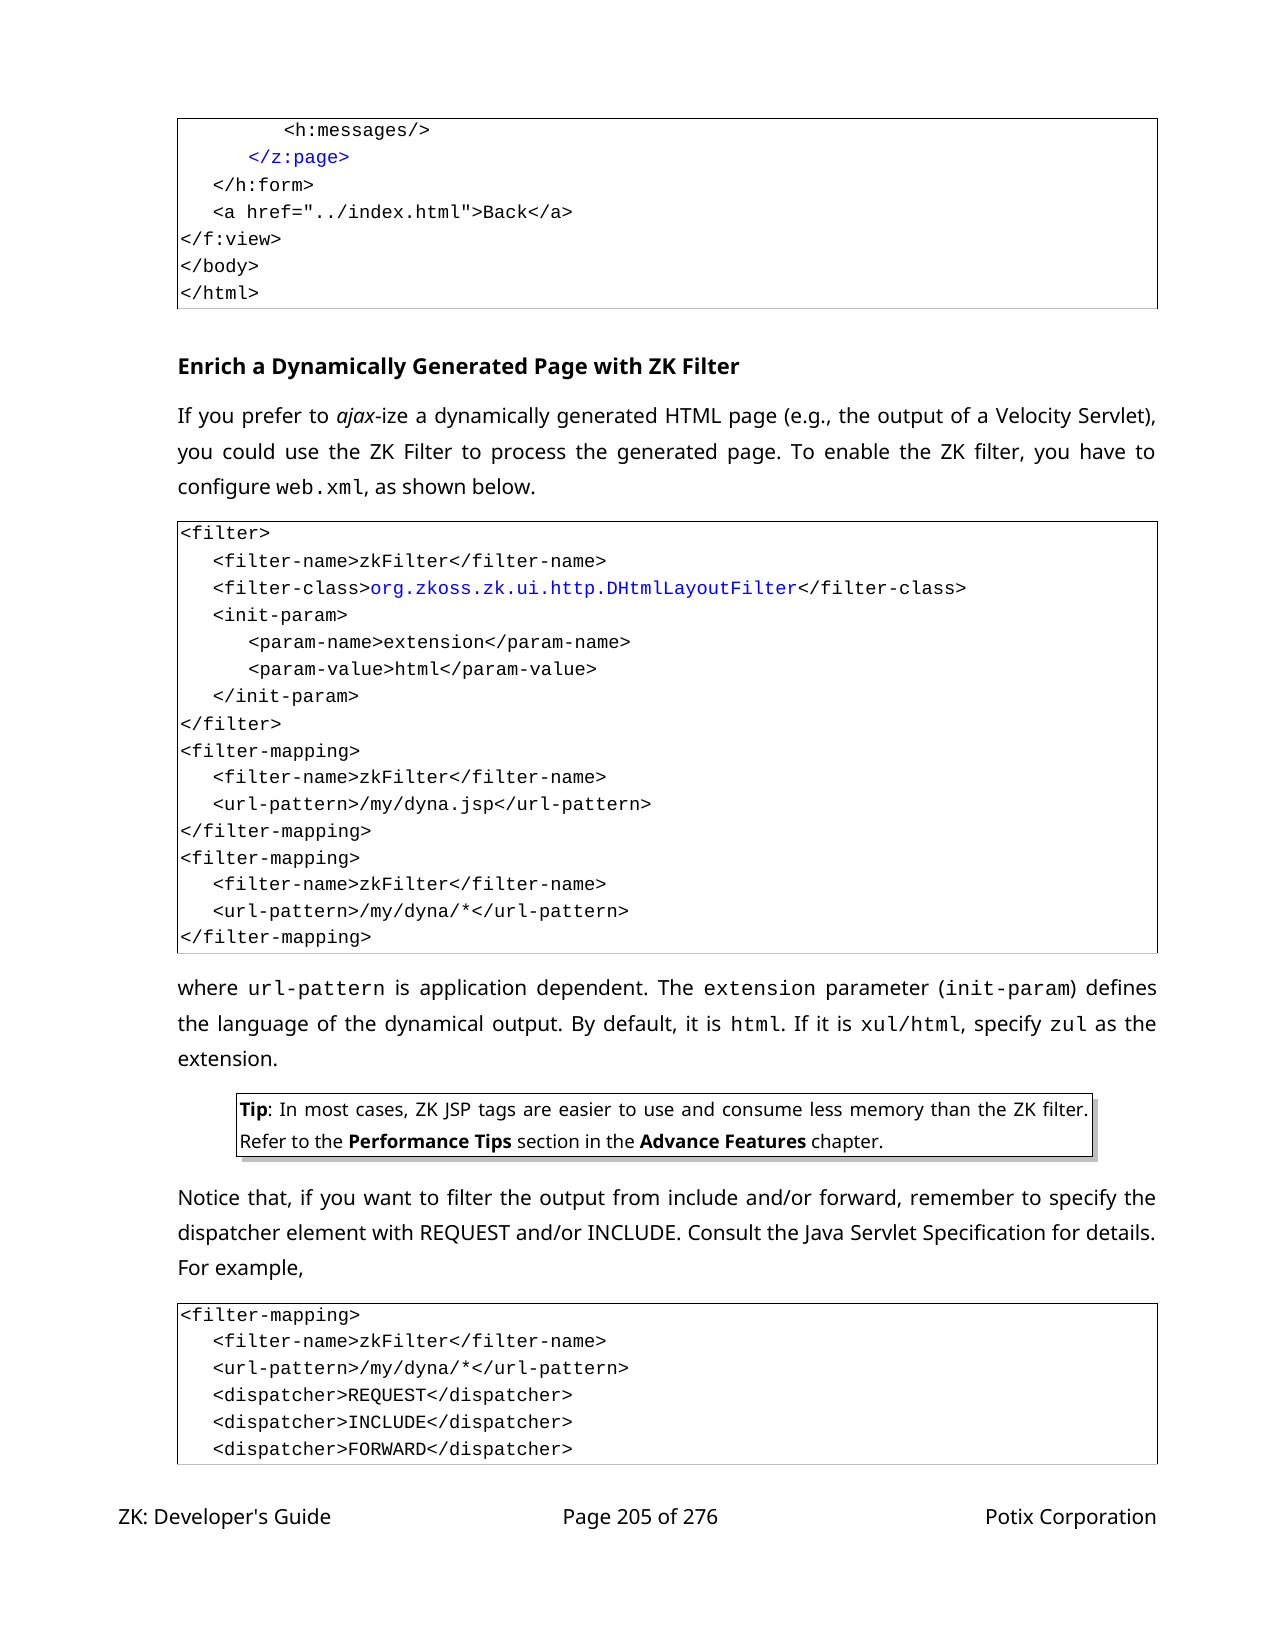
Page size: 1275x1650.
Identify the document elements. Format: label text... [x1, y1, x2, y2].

text <dispatcher>REQUEST</dispatcher> [178, 1383, 1157, 1407]
text </filter> [178, 712, 1157, 736]
text Tip: In most cases, ZK JSP tags are easier to use and consume less memory than the ZK filter. Refer to the Performance Tips section in the Advance Features chapter. [237, 1094, 1092, 1156]
text </html> [178, 281, 1157, 308]
text </init-param> [178, 684, 1157, 709]
text </h:form> [178, 172, 1157, 197]
text </body> [178, 254, 1157, 278]
text where url-pattern is application dependent. The extension parameter (init-param) defines the language of the dynamical output. By default, it is html. If it is xul/html, specify zul as the extension. [177, 973, 1157, 1072]
text <dispatcher>FORWARD</dispatcher> [178, 1437, 1157, 1464]
text Notice that, if you want to filter the output from include and/or forward, remember to specify the dispatcher element with REQUEST and/or INCLUDE. Consult the Java Servlet Specification for details. For example, [177, 1183, 1157, 1282]
text <filter> [178, 522, 1157, 546]
text <filter-mapping> <filter-name>zkFilter</filter-name> <url-pattern>/my/dyna/*</url-pattern> [178, 1304, 1157, 1380]
text <filter-mapping> <filter-name>zkFilter</filter-name> <url-pattern>/my/dyna.jsp</url-pattern> </filter-mapping> [178, 739, 1157, 843]
text <param-name>extension</param-name> [178, 630, 1157, 654]
text </z:page> [178, 145, 1157, 169]
text </f:view> [178, 227, 1157, 251]
text <filter-name>zkFilter</filter-name> [178, 548, 1157, 573]
text If you prefer to ajax-ize a dynamically generated HTML page (e.g., the output of a Velocity Servlet), you could use the ZK Filter to process the generated page. To enable the ZK filter, you have to configure web.xml, as shown below. [177, 402, 1157, 501]
text <init-param> [178, 603, 1157, 627]
text <a href="../index.html">Back</a> [178, 200, 1157, 224]
text <h:messages/> [178, 119, 1157, 142]
text <param-value>html</param-value> [178, 657, 1157, 681]
text <filter-mapping> <filter-name>zkFilter</filter-name> <url-pattern>/my/dyna/*</url-pattern> </filter-mapping> [178, 846, 1157, 953]
text <filter-class>org.zkoss.zk.ui.http.DHtmlLayoutFilter</filter-class> [178, 576, 1157, 600]
text <dispatcher>INCLUDE</dispatcher> [178, 1410, 1157, 1434]
subtitle Enrich a Dynamically Generated Page with ZK Filter [177, 351, 1157, 381]
